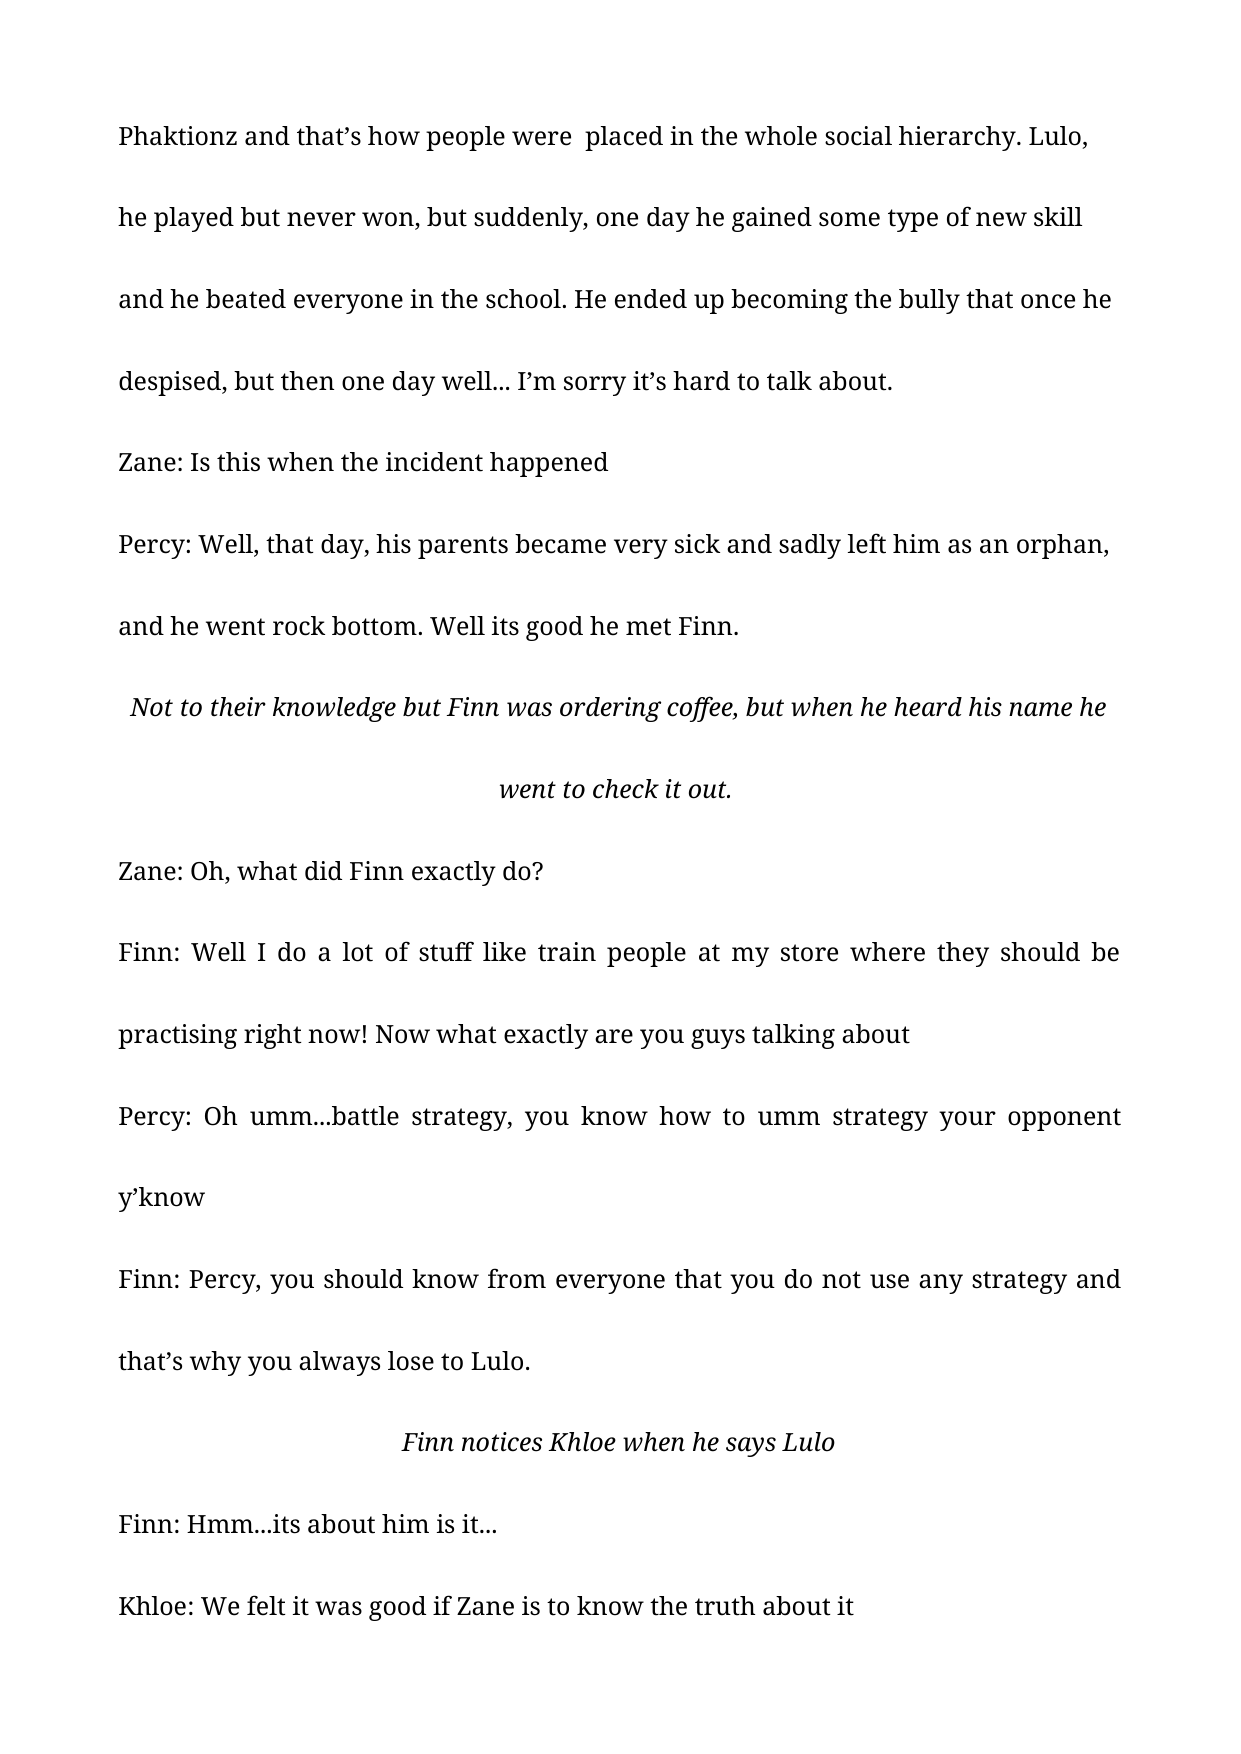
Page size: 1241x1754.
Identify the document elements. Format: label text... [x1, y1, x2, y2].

text Not to their knowledge but Finn was ordering coffee, but when he heard his name he went to check it out. [118, 690, 1122, 806]
text Percy: Well, that day, his parents became very sick and sadly left him as an orphan, and he went rock bottom. Well its good he met Finn. [118, 526, 1122, 642]
text Phaktionz and that’s how people were placed in the whole social hierarchy. Lulo, he played but never won, but suddenly, one day he gained some type of new skill and he beated everyone in the school. He ended up becoming the bully that once he despised, but then one day well... I’m sorry it’s hard to talk about. [118, 118, 1122, 397]
text Percy: Oh umm...battle strategy, you know how to umm strategy your opponent y’know [118, 1098, 1122, 1214]
text Zane: Oh, what did Finn exactly do? [118, 853, 1122, 887]
text Finn notices Khloe when he says Lulo [118, 1425, 1122, 1459]
text Finn: Hmm...its about him is it... [118, 1506, 1122, 1541]
text Khloe: We felt it was good if Zane is to know the truth about it [118, 1588, 1122, 1622]
text Finn: Percy, you should know from everyone that you do not use any strategy and that’s why you always lose to Lulo. [118, 1261, 1122, 1377]
text Finn: Well I do a lot of stuff like train people at my store where they should be practising right now! Now what exactly are you guys talking about [118, 935, 1122, 1051]
text Zane: Is this when the incident happened [118, 445, 1122, 479]
